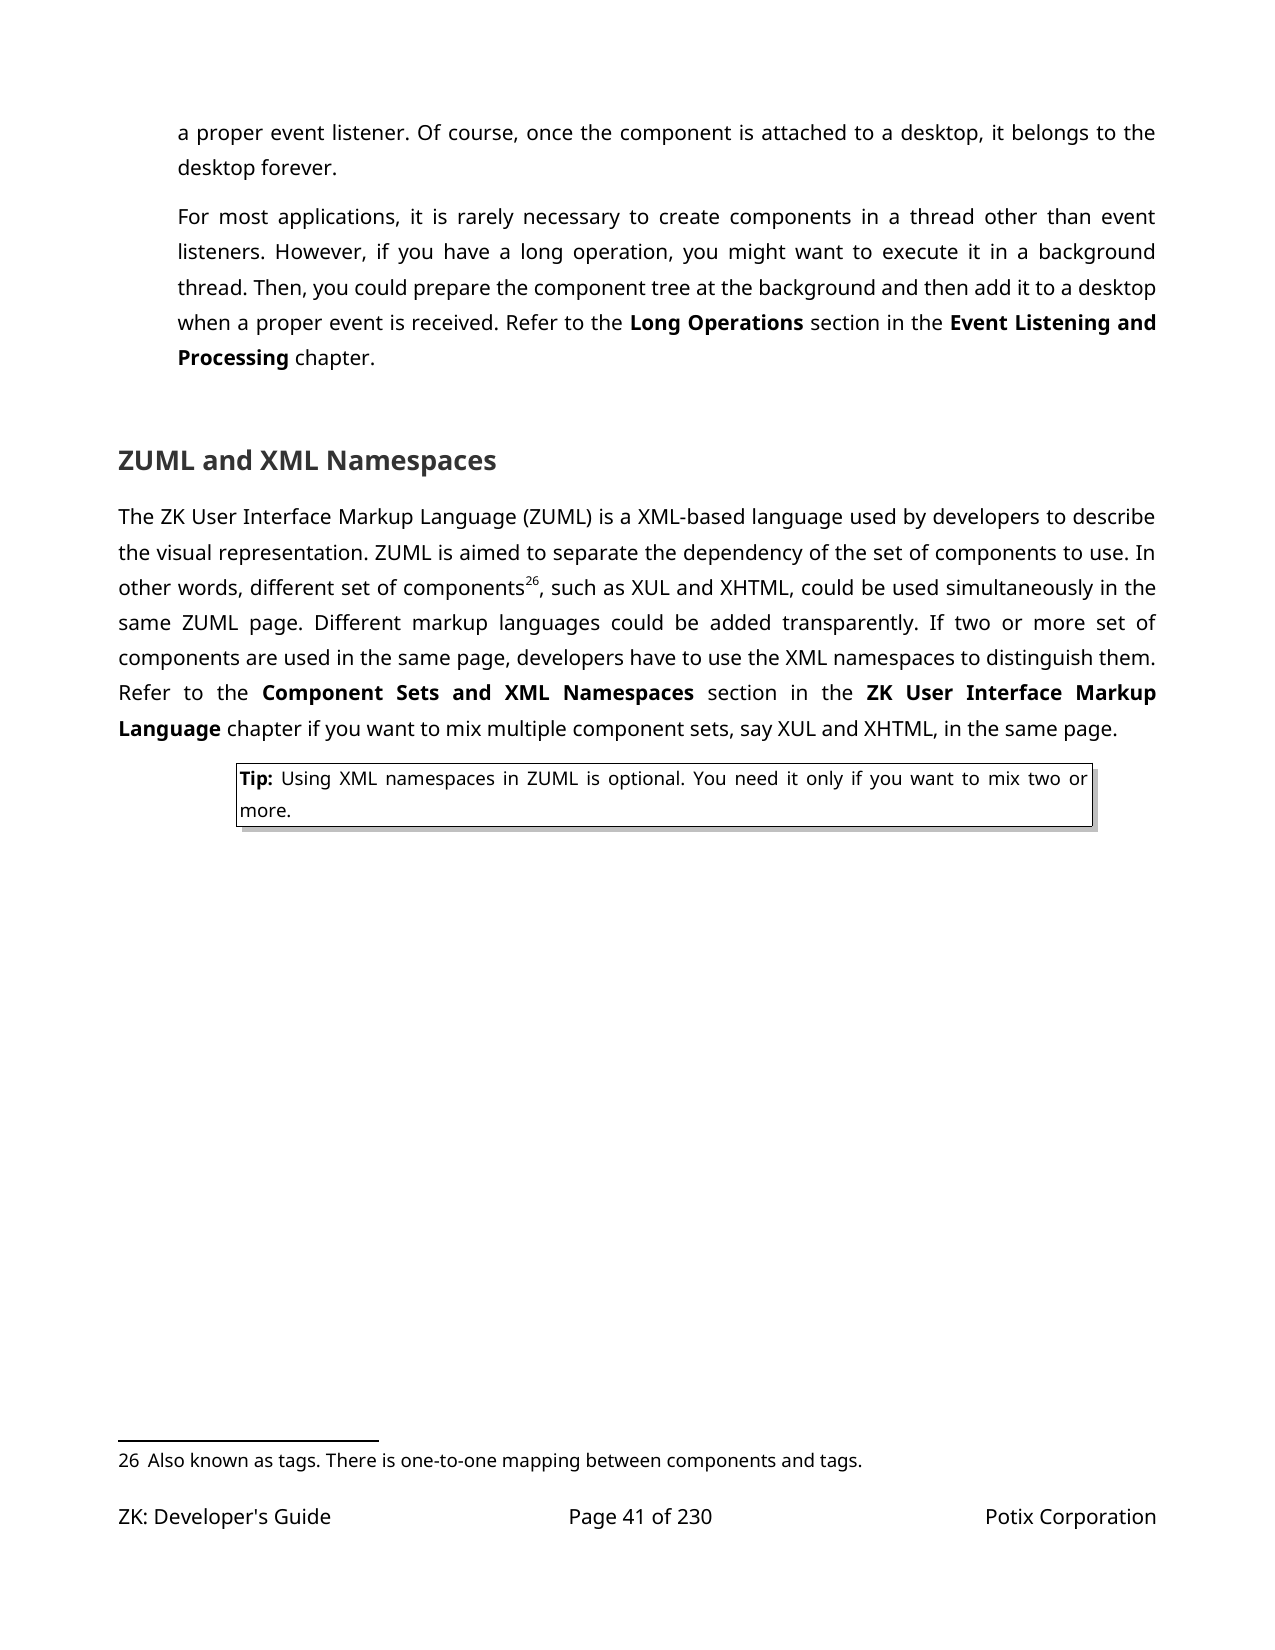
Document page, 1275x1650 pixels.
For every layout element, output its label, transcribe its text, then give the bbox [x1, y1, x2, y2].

text For most applications, it is rarely necessary to create components in a thread other than event listeners. However, if you have a long operation, you might want to execute it in a background thread. Then, you could prepare the component tree at the background and then add it to a desktop when a proper event is received. Refer to the Long Operations section in the Event Listening and Processing chapter. [177, 202, 1157, 371]
text Tip: Using XML namespaces in ZUML is optional. You need it only if you want to mix two or more. [237, 764, 1092, 826]
subtitle ZUML and XML Namespaces [118, 442, 1157, 479]
text The ZK User Interface Markup Language (ZUML) is a XML-based language used by developers to describe the visual representation. ZUML is aimed to separate the dependency of the set of components to use. In other words, different set of components, such as XUL and XHTML, could be used simultaneously in the same ZUML page. Different markup languages could be added transparently. If two or more set of components are used in the same page, developers have to use the XML namespaces to distinguish them. Refer to the Component Sets and XML Namespaces section in the ZK User Interface Markup Language chapter if you want to mix multiple component sets, say XUL and XHTML, in the same page. [118, 502, 1157, 742]
text a proper event listener. Of course, once the component is attached to a desktop, it belongs to the desktop forever. [177, 118, 1157, 182]
text Also known as tags. There is one-to-one mapping between components and tags. [118, 1447, 1157, 1473]
